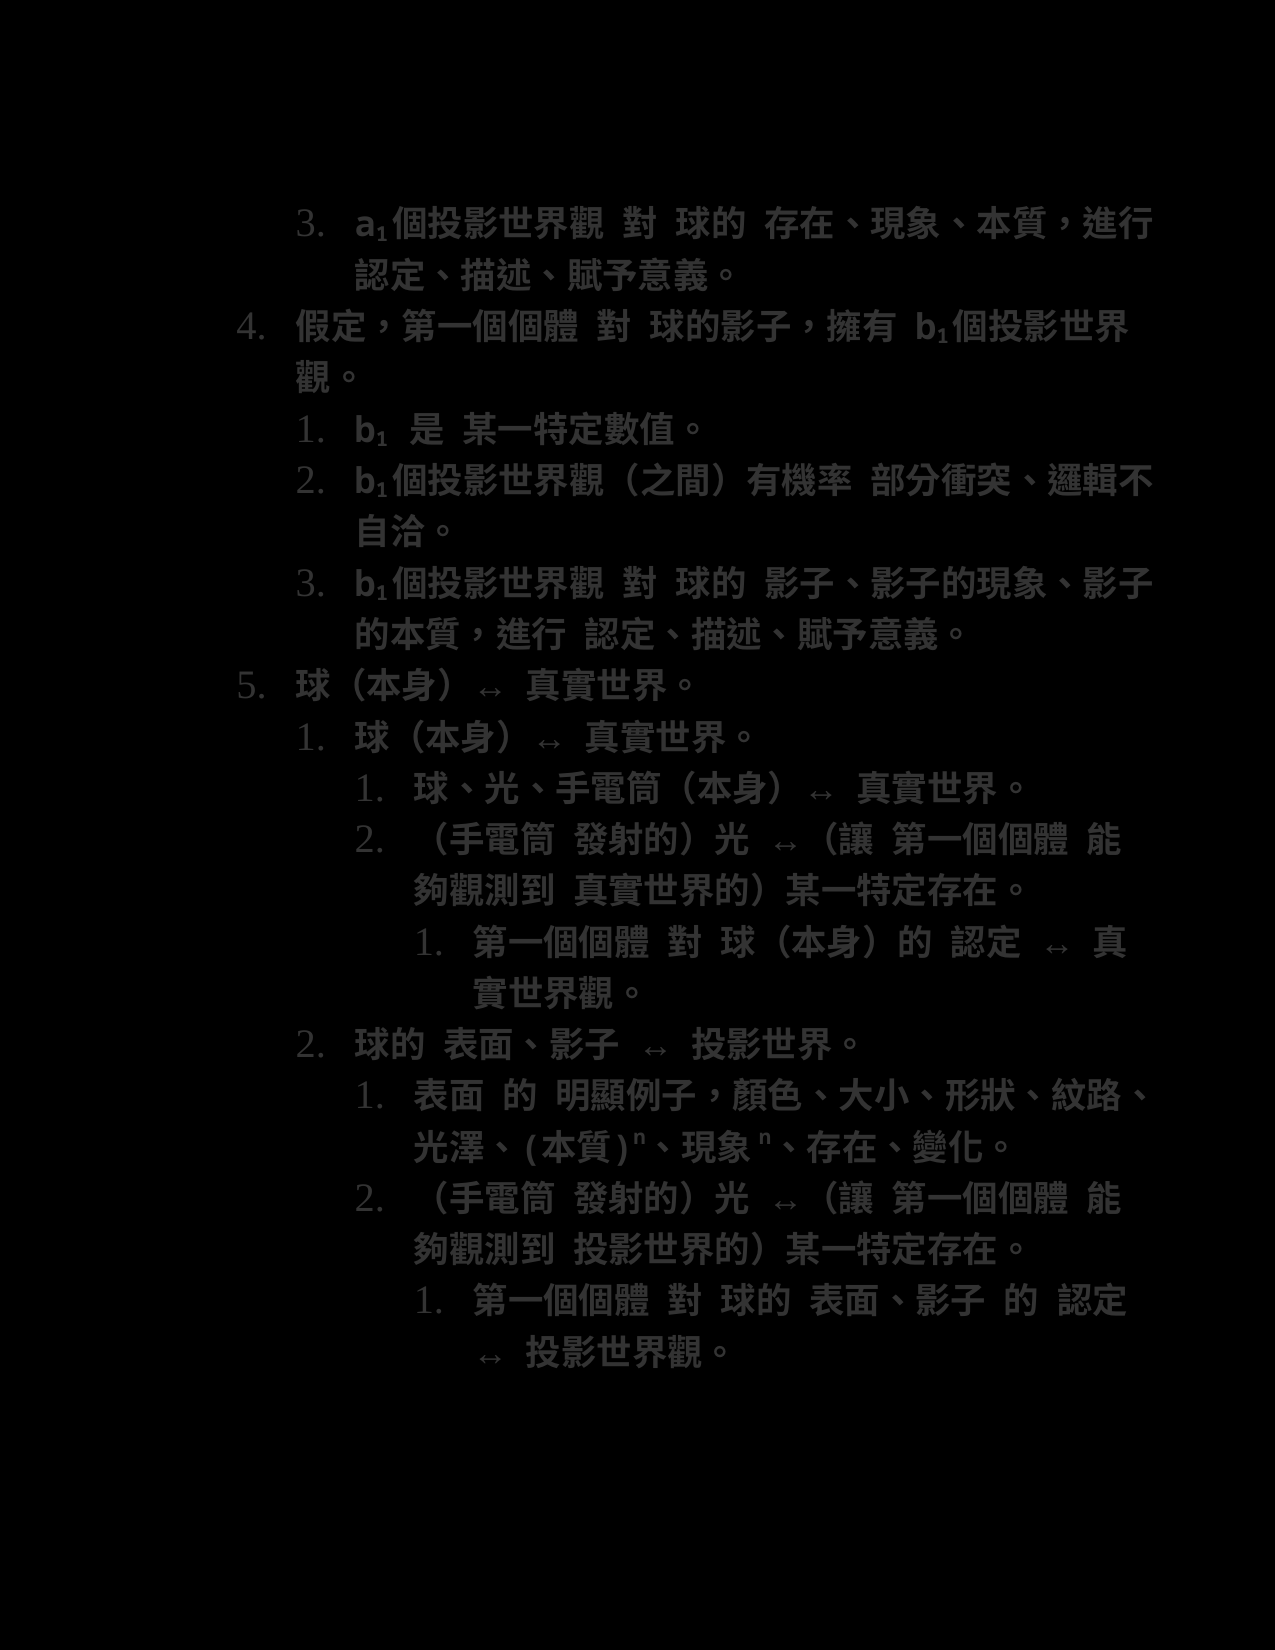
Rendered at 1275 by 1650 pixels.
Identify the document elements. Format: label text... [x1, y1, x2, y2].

list a1個投影世界觀 對 球的 存在、現象、本質，進行 認定、描述、賦予意義。 [295, 196, 1157, 298]
list 球、光、手電筒（本身）↔ 真實世界。 [354, 760, 1157, 811]
list b1個投影世界觀（之間）有機率 部分衝突、邏輯不自洽。 [295, 452, 1157, 555]
list b1 是 某一特定數值。 [295, 401, 1157, 452]
list （手電筒 發射的）光 ↔（讓 第一個個體 能夠觀測到 投影世界的）某一特定存在。 [354, 1170, 1157, 1273]
list 第一個個體 對 球的 表面、影子 的 認定 ↔ 投影世界觀。 [413, 1273, 1157, 1375]
list 球的 表面、影子 ↔ 投影世界。 [295, 1016, 1157, 1068]
list 第一個個體 對 球（本身）的 認定 ↔ 真實世界觀。 [413, 914, 1157, 1016]
list （手電筒 發射的）光 ↔（讓 第一個個體 能夠觀測到 真實世界的）某一特定存在。 [354, 811, 1157, 914]
list b1個投影世界觀 對 球的 影子、影子的現象、影子的本質，進行 認定、描述、賦予意義。 [295, 555, 1157, 658]
list 球（本身）↔ 真實世界。 [295, 709, 1157, 760]
list 假定，第一個個體 對 球的影子，擁有 b1個投影世界觀。 [236, 298, 1157, 401]
list 球（本身）↔ 真實世界。 [236, 658, 1157, 709]
list 表面 的 明顯例子，顏色、大小、形狀、紋路、光澤、(本質)n、現象n、存在、變化。 [354, 1068, 1157, 1170]
